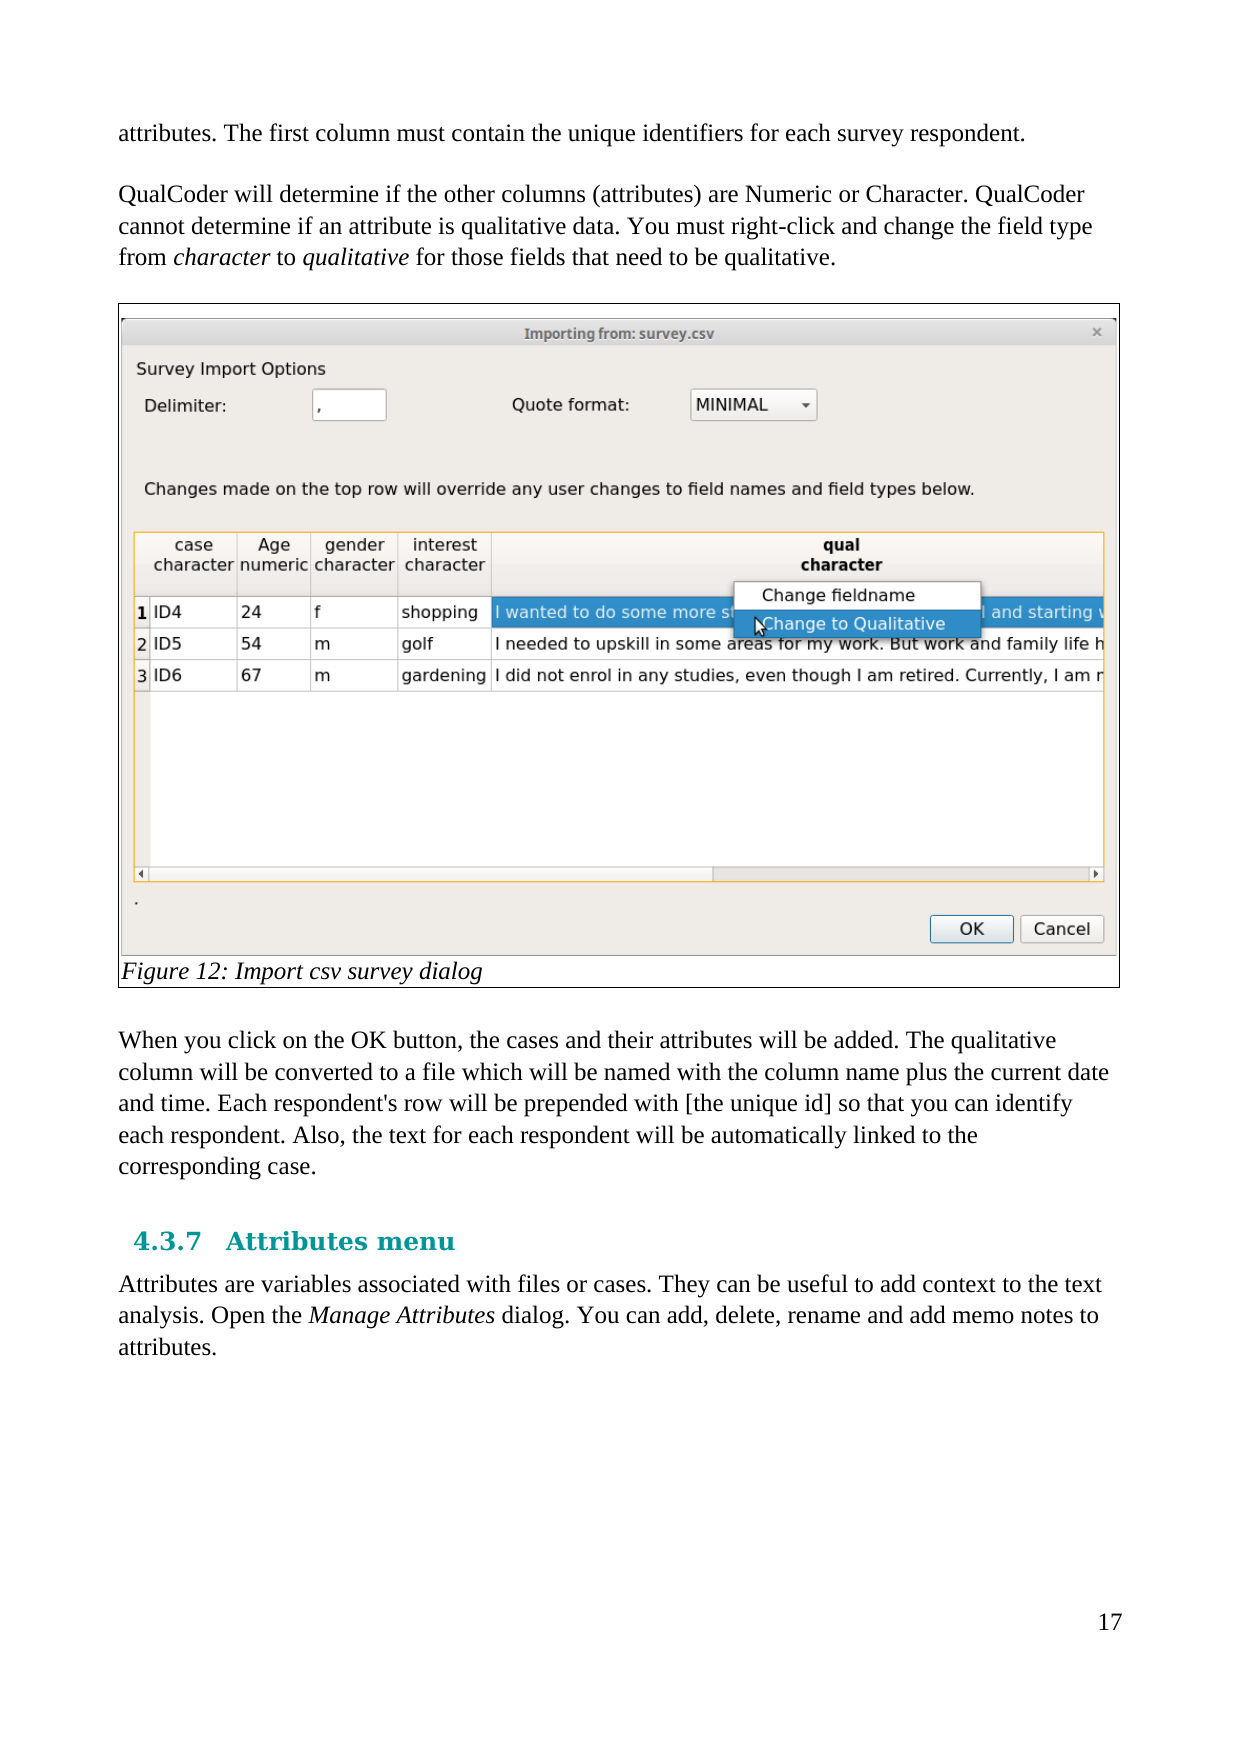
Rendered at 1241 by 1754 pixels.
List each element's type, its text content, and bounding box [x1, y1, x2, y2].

text attributes. The first column must contain the unique identifiers for each survey respondent. [118, 118, 1122, 147]
text Attributes are variables associated with files or cases. They can be useful to add context to the text analysis. Open the Manage Attributes dialog. You can add, delete, rename and add memo notes to attributes. [118, 1269, 1122, 1361]
picture [121, 318, 1117, 956]
text QualCoder will determine if the other columns (attributes) are Numeric or Character. QualCoder cannot determine if an attribute is qualitative data. You must right-click and change the field type from character to qualitative for those fields that need to be qualitative. [118, 179, 1122, 271]
text Figure 12: Import csv survey dialog [121, 956, 1116, 984]
text When you click on the OK button, the cases and their attributes will be added. The qualitative column will be converted to a file which will be named with the column name plus the current date and time. Each respondent's row will be prepended with [the unique id] so that you can identify each respondent. Also, the text for each respondent will be automatically linked to the corresponding case. [118, 1025, 1122, 1180]
subtitle Attributes menu [124, 1227, 1122, 1256]
